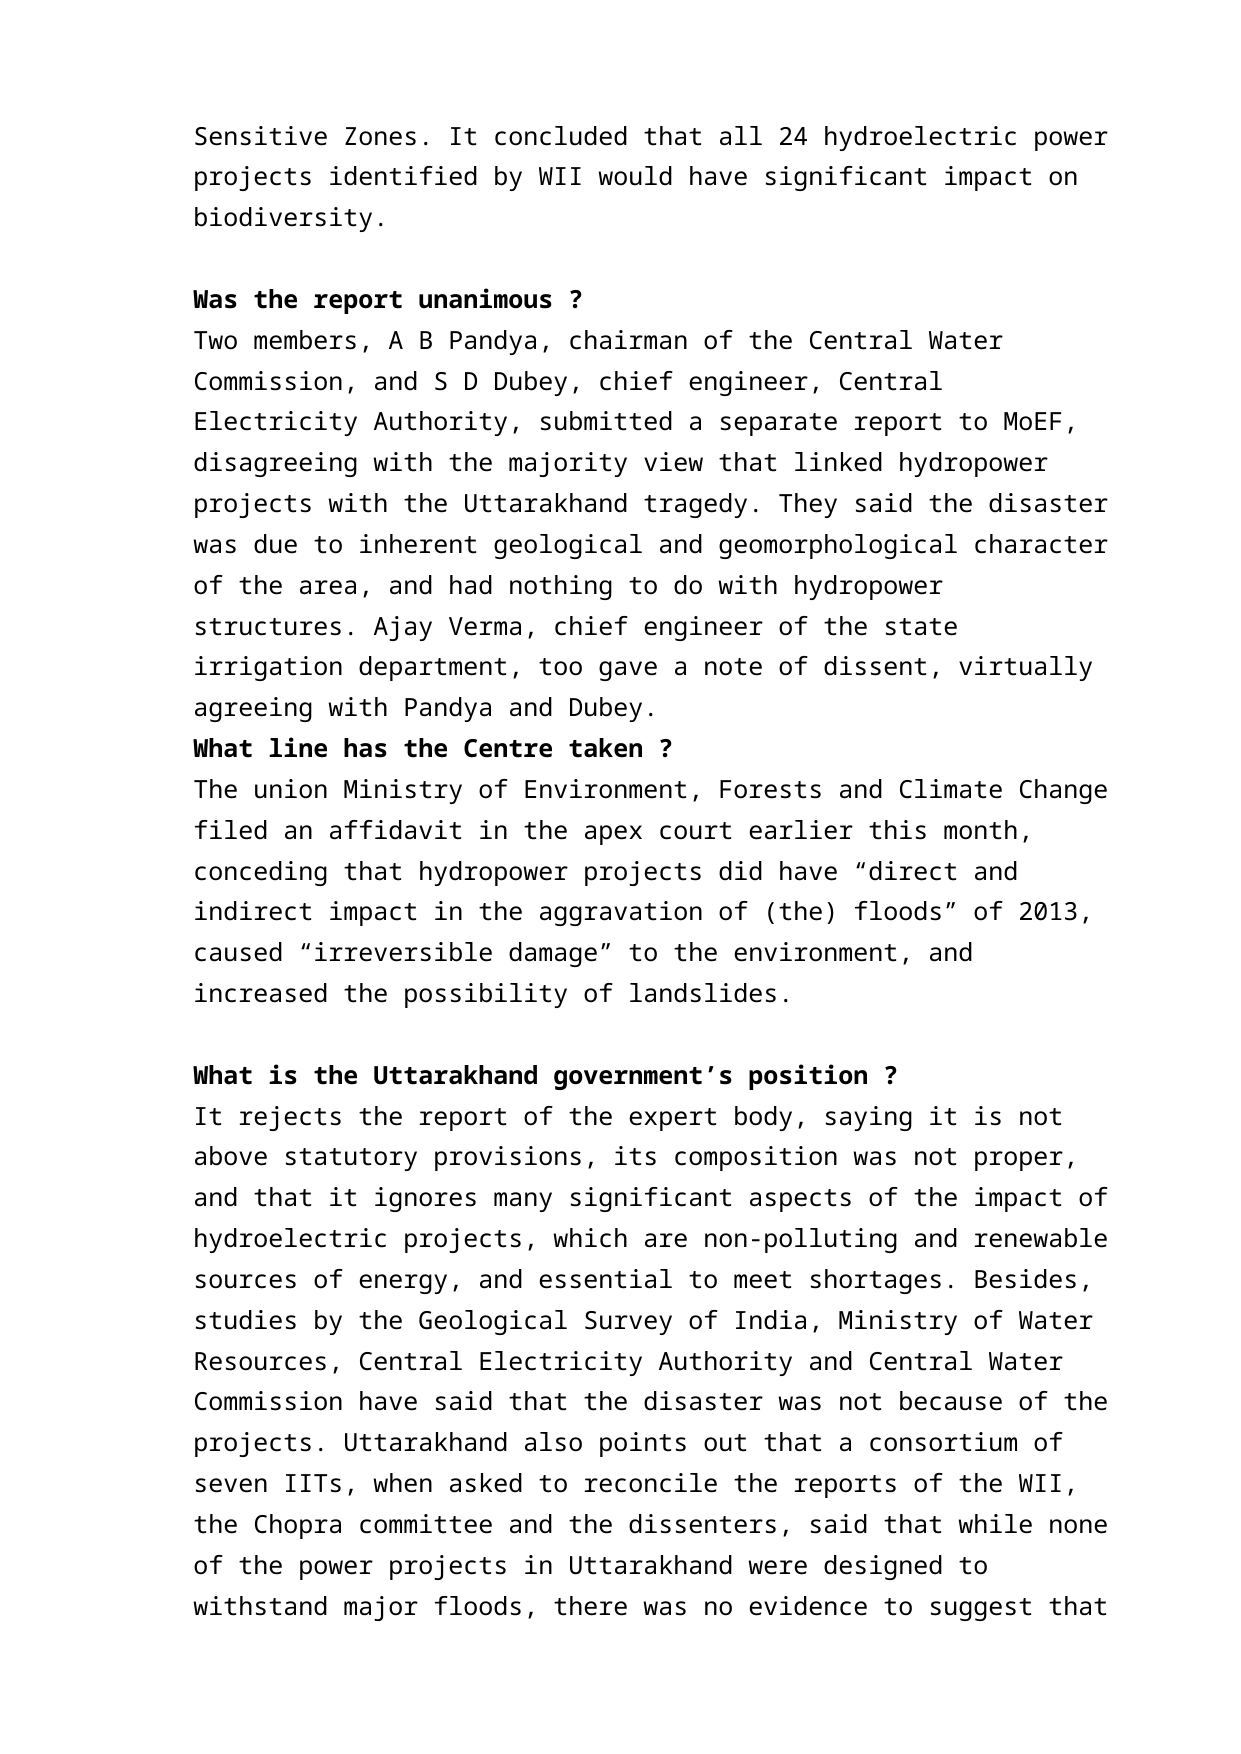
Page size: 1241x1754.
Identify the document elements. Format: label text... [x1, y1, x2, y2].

list The union Ministry of Environment, Forests and Climate Change filed an affidavit in the apex court earlier this month, conceding that hydropower projects did have “direct and indirect impact in the aggravation of (the) floods” of 2013, caused “irreversible damage” to the environment, and increased the possibility of landslides. [156, 771, 1122, 1010]
list It rejects the report of the expert body, saying it is not above statutory provisions, its composition was not proper, and that it ignores many significant aspects of the impact of hydroelectric projects, which are non-polluting and renewable sources of energy, and essential to meet shortages. Besides, studies by the Geological Survey of India, Ministry of Water Resources, Central Electricity Authority and Central Water Commission have said that the disaster was not because of the projects. Uttarakhand also points out that a consortium of seven IITs, when asked to reconcile the reports of the WII, the Chopra committee and the dissenters, said that while none of the power projects in Uttarakhand were designed to withstand major floods, there was no evidence to suggest that [156, 1098, 1122, 1622]
list Two members, A B Pandya, chairman of the Central Water Commission, and S D Dubey, chief engineer, Central Electricity Authority, submitted a separate report to MoEF, disagreeing with the majority view that linked hydropower projects with the Uttarakhand tragedy. They said the disaster was due to inherent geological and geomorphological character of the area, and had nothing to do with hydropower structures. Ajay Verma, chief engineer of the state irrigation department, too gave a note of dissent, virtually agreeing with Pandya and Dubey. [156, 322, 1122, 724]
list Was the report unanimous ? [156, 281, 1122, 316]
list What line has the Centre taken ? [156, 731, 1122, 765]
list What is the Uttarakhand government’s position ? [156, 1057, 1122, 1091]
list Sensitive Zones. It concluded that all 24 hydroelectric power projects identified by WII would have significant impact on biodiversity. [156, 118, 1122, 234]
